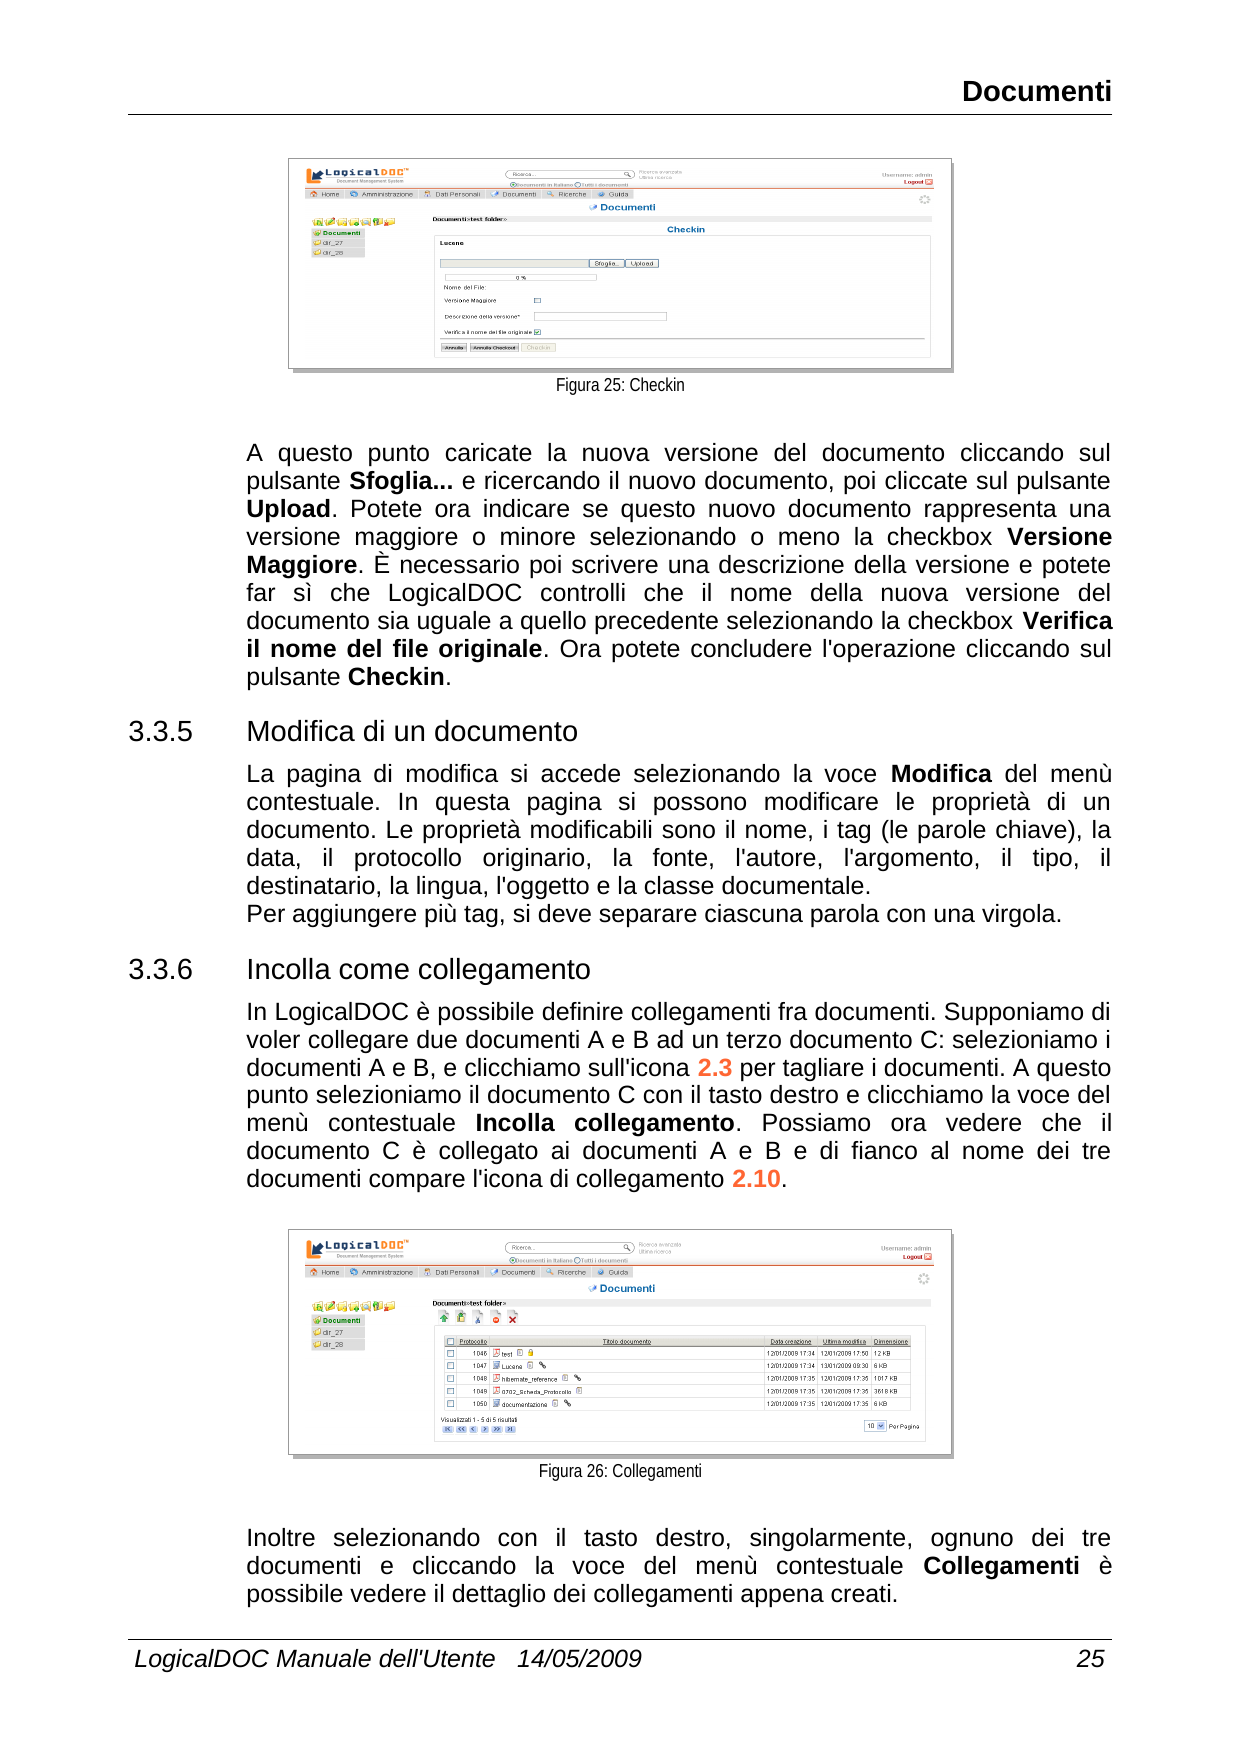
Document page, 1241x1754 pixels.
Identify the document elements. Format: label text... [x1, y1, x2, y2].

text Per aggiungere più tag, si deve separare ciascuna parola con una virgola. [246, 900, 1112, 928]
text La pagina di modifica si accede selezionando la voce Modifica del menù contestuale. In questa pagina si possono modificare le proprietà di un documento. Le proprietà modificabili sono il nome, i tag (le parole chiave), la data, il protocollo originario, la fonte, l'autore, l'argomento, il tipo, il destinatario, la lingua, l'oggetto e la classe documentale. [246, 760, 1112, 900]
subtitle Incolla come collegamento [128, 953, 1112, 985]
text A questo punto caricate la nuova versione del documento cliccando sul pulsante Sfoglia... e ricercando il nuovo documento, poi cliccate sul pulsante Upload. Potete ora indicare se questo nuovo documento rappresenta una versione maggiore o minore selezionando o meno la checkbox Versione Maggiore. È necessario poi scrivere una descrizione della versione e potete far sì che LogicalDOC controlli che il nome della nuova versione del documento sia uguale a quello precedente selezionando la checkbox Verifica il nome del file originale. Ora potete concludere l'operazione cliccando sul pulsante Checkin. [246, 439, 1112, 691]
text Figura 25: Checkin [288, 369, 952, 396]
text Figura 26: Collegamenti [288, 1455, 952, 1482]
subtitle Modifica di un documento [128, 715, 1112, 748]
picture [305, 1238, 934, 1445]
text In LogicalDOC è possibile definire collegamenti fra documenti. Supponiamo di voler collegare due documenti A e B ad un terzo documento C: selezioniamo i documenti A e B, e clicchiamo sull'icona 2.3 per tagliare i documenti. A questo punto selezioniamo il documento C con il tasto destro e clicchiamo la voce del menù contestuale Incolla collegamento. Possiamo ora vedere che il documento C è collegato ai documenti A e B e di fianco al nome dei tre documenti compare l'icona di collegamento 2.10. [246, 998, 1112, 1193]
picture [305, 167, 934, 359]
text Inoltre selezionando con il tasto destro, singolarmente, ognuno dei tre documenti e cliccando la voce del menù contestuale Collegamenti è possibile vedere il dettaglio dei collegamenti appena creati. [246, 1524, 1112, 1608]
